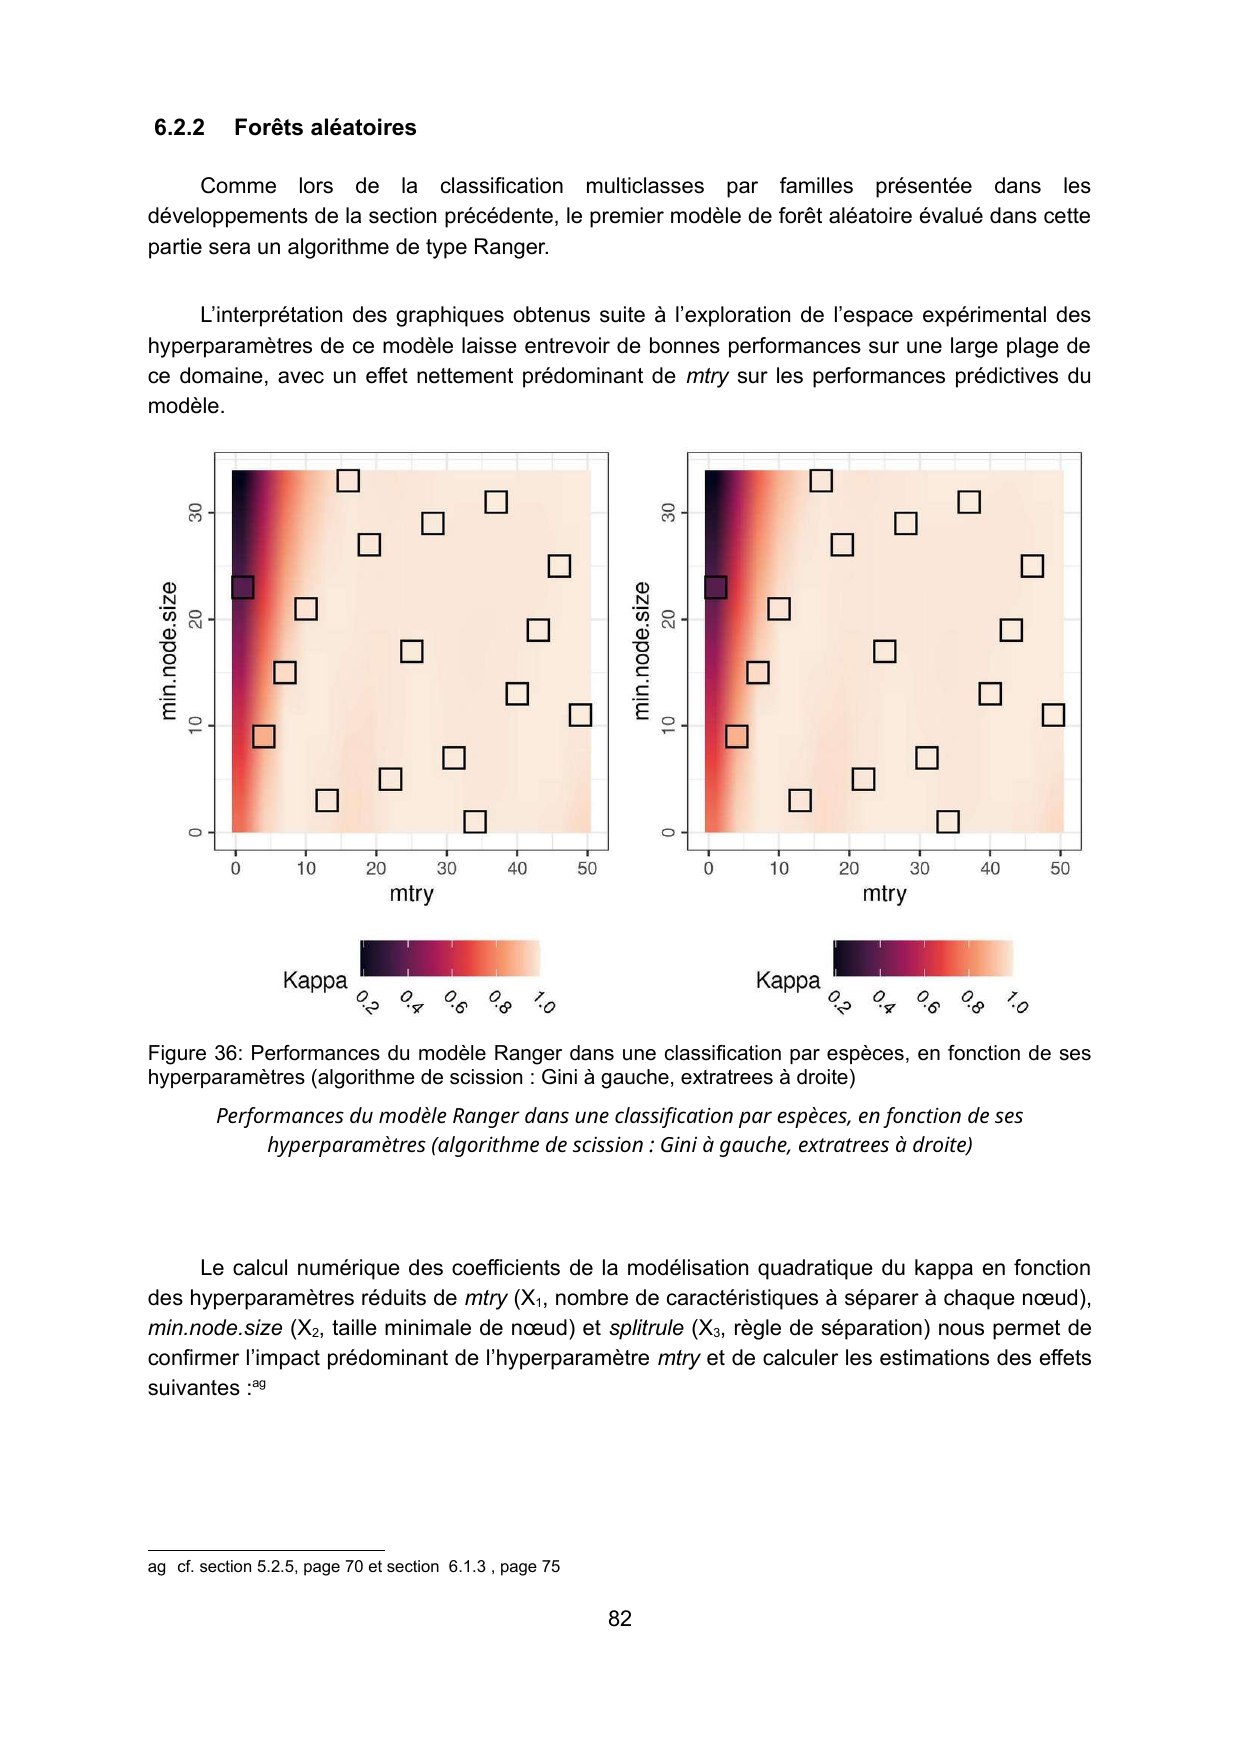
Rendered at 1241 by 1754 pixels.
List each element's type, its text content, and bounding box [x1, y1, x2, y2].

text Figure 36: Performances du modèle Ranger dans une classification par espèces, en fonction de ses hyperparamètres (algorithme de scission : Gini à gauche, extratrees à droite) [148, 1041, 1093, 1089]
text Comme lors de la classification multiclasses par familles présentée dans les développements de la section précédente, le premier modèle de forêt aléatoire évalué dans cette partie sera un algorithme de type Ranger. [148, 173, 1093, 259]
text Performances du modèle Ranger dans une classification par espèces, en fonction de ses hyperparamètres (algorithme de scission : Gini à gauche, extratrees à droite) [148, 1101, 1093, 1158]
picture [147, 441, 1093, 1041]
subtitle Forêts aléatoires [148, 113, 1093, 140]
text Le calcul numérique des coefficients de la modélisation quadratique du kappa en fonction des hyperparamètres réduits de mtry (X1, nombre de caractéristiques à séparer à chaque nœud), min.node.size (X2, taille minimale de nœud) et splitrule (X3, règle de séparation) nous permet de confirmer l’impact prédominant de l’hyperparamètre mtry et de calculer les estimations des effets suivantes : [148, 1254, 1093, 1400]
text L’interprétation des graphiques obtenus suite à l’exploration de l’espace expérimental des hyperparamètres de ce modèle laisse entrevoir de bonnes performances sur une large plage de ce domaine, avec un effet nettement prédominant de mtry sur les performances prédictives du modèle. [148, 302, 1093, 418]
text cf. section 5.2.5, page 69 et section 6.1.3 , page 74 [148, 1556, 1093, 1576]
